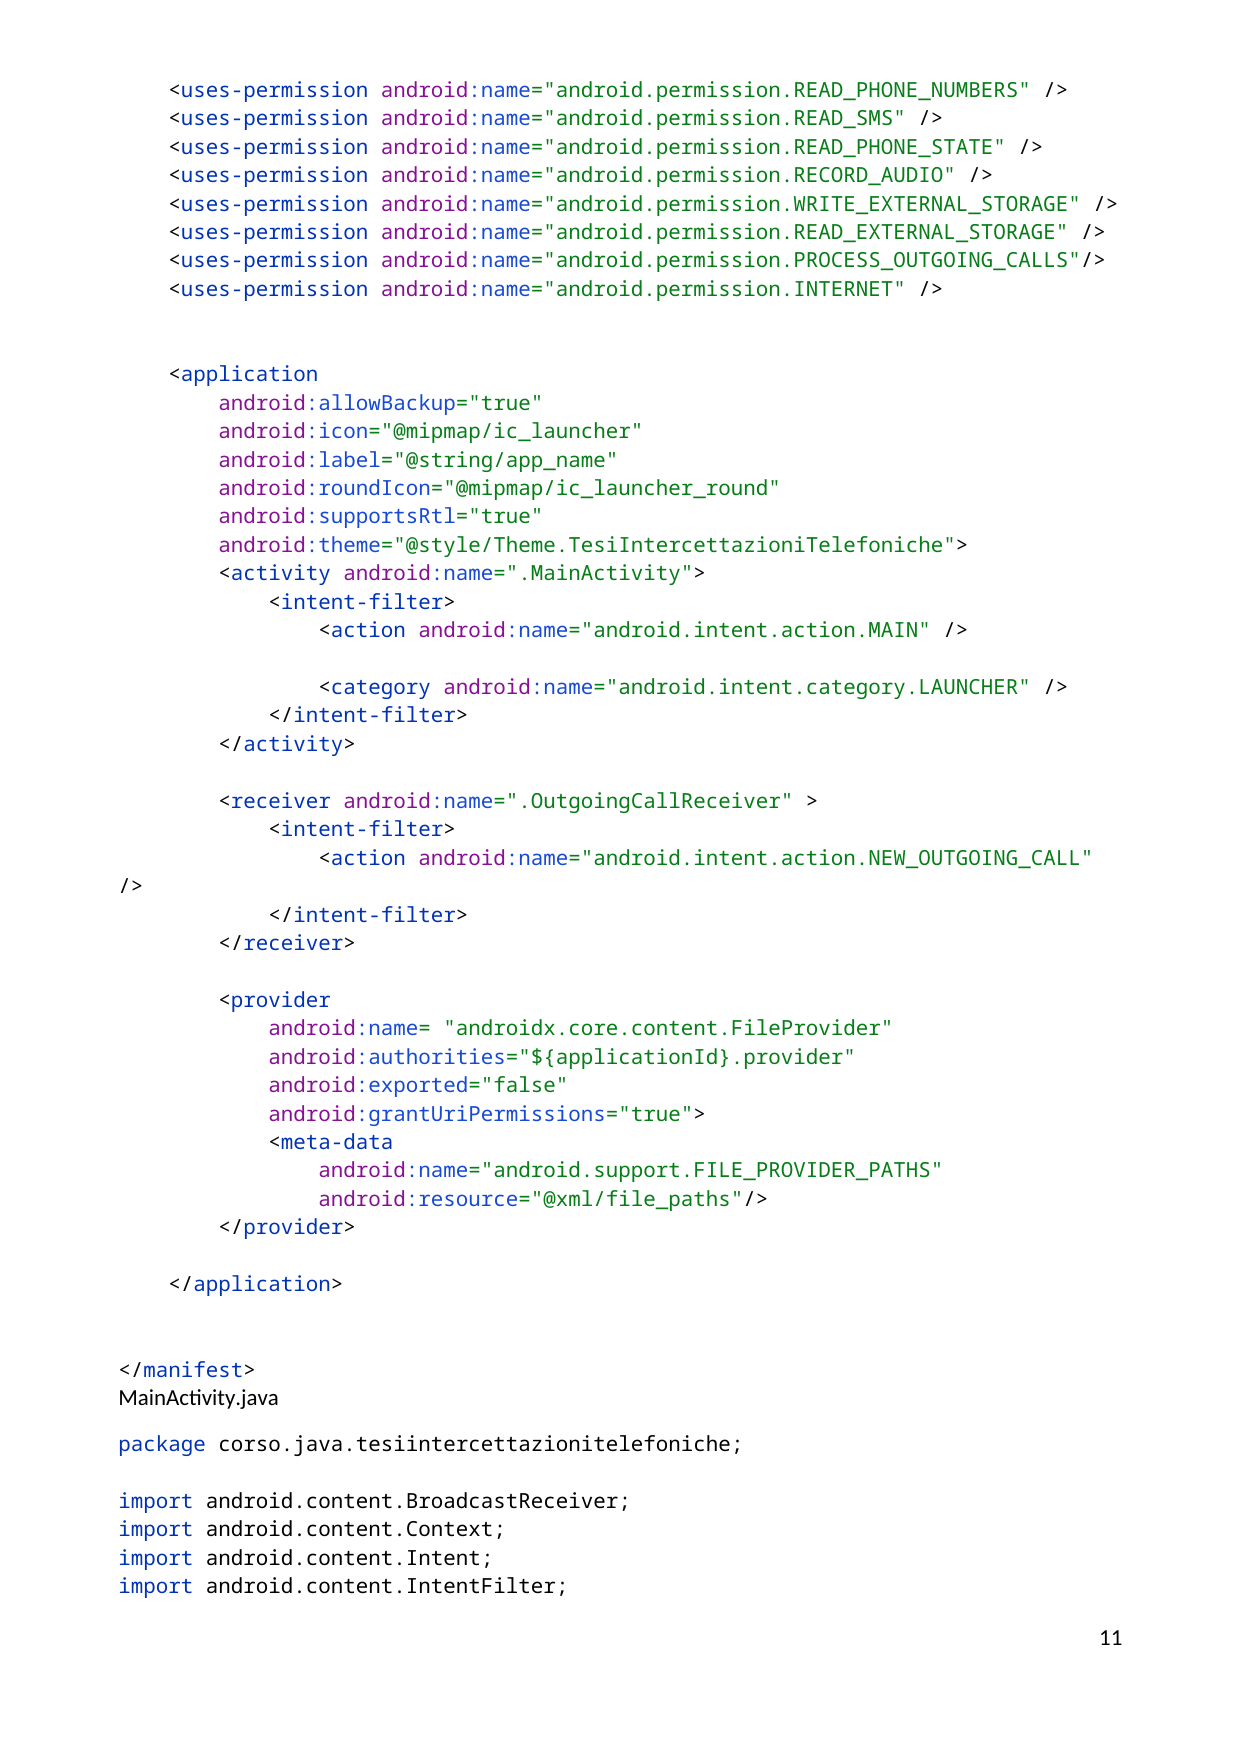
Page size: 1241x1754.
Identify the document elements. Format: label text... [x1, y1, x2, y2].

text MainActivity.java [118, 1383, 1122, 1411]
text <uses-permission android:name="android.permission.READ_PHONE_NUMBERS" /> <uses-permission android:name="android.permission.READ_SMS" /> <uses-permission android:name="android.permission.READ_PHONE_STATE" /> <uses-permission android:name="android.permission.RECORD_AUDIO" /> <uses-permission android:name="android.permission.WRITE_EXTERNAL_STORAGE" /> <uses-permission android:name="android.permission.READ_EXTERNAL_STORAGE" /> <uses-permission android:name="android.permission.PROCESS_OUTGOING_CALLS"/> <uses-permission android:name="android.permission.INTERNET" /> <application android:allowBackup="true" android:icon="@mipmap/ic_launcher" android:label="@string/app_name" android:roundIcon="@mipmap/ic_launcher_round" android:supportsRtl="true" android:theme="@style/Theme.TesiIntercettazioniTelefoniche"> <activity android:name=".MainActivity"> <intent-filter> <action android:name="android.intent.action.MAIN" /> <category android:name="android.intent.category.LAUNCHER" /> </intent-filter> </activity> <receiver android:name=".OutgoingCallReceiver" > <intent-filter> <action android:name="android.intent.action.NEW_OUTGOING_CALL" /> </intent-filter> </receiver> <provider android:name= "androidx.core.content.FileProvider" android:authorities="${applicationId}.provider" android:exported="false" android:grantUriPermissions="true"> <meta-data android:name="android.support.FILE_PROVIDER_PATHS" android:resource="@xml/file_paths"/> </provider> </application> </manifest> [118, 75, 1122, 1383]
text package corso.java.tesiintercettazionitelefoniche; import android.content.BroadcastReceiver; import android.content.Context; import android.content.Intent; import android.content.IntentFilter; [118, 1429, 1122, 1599]
